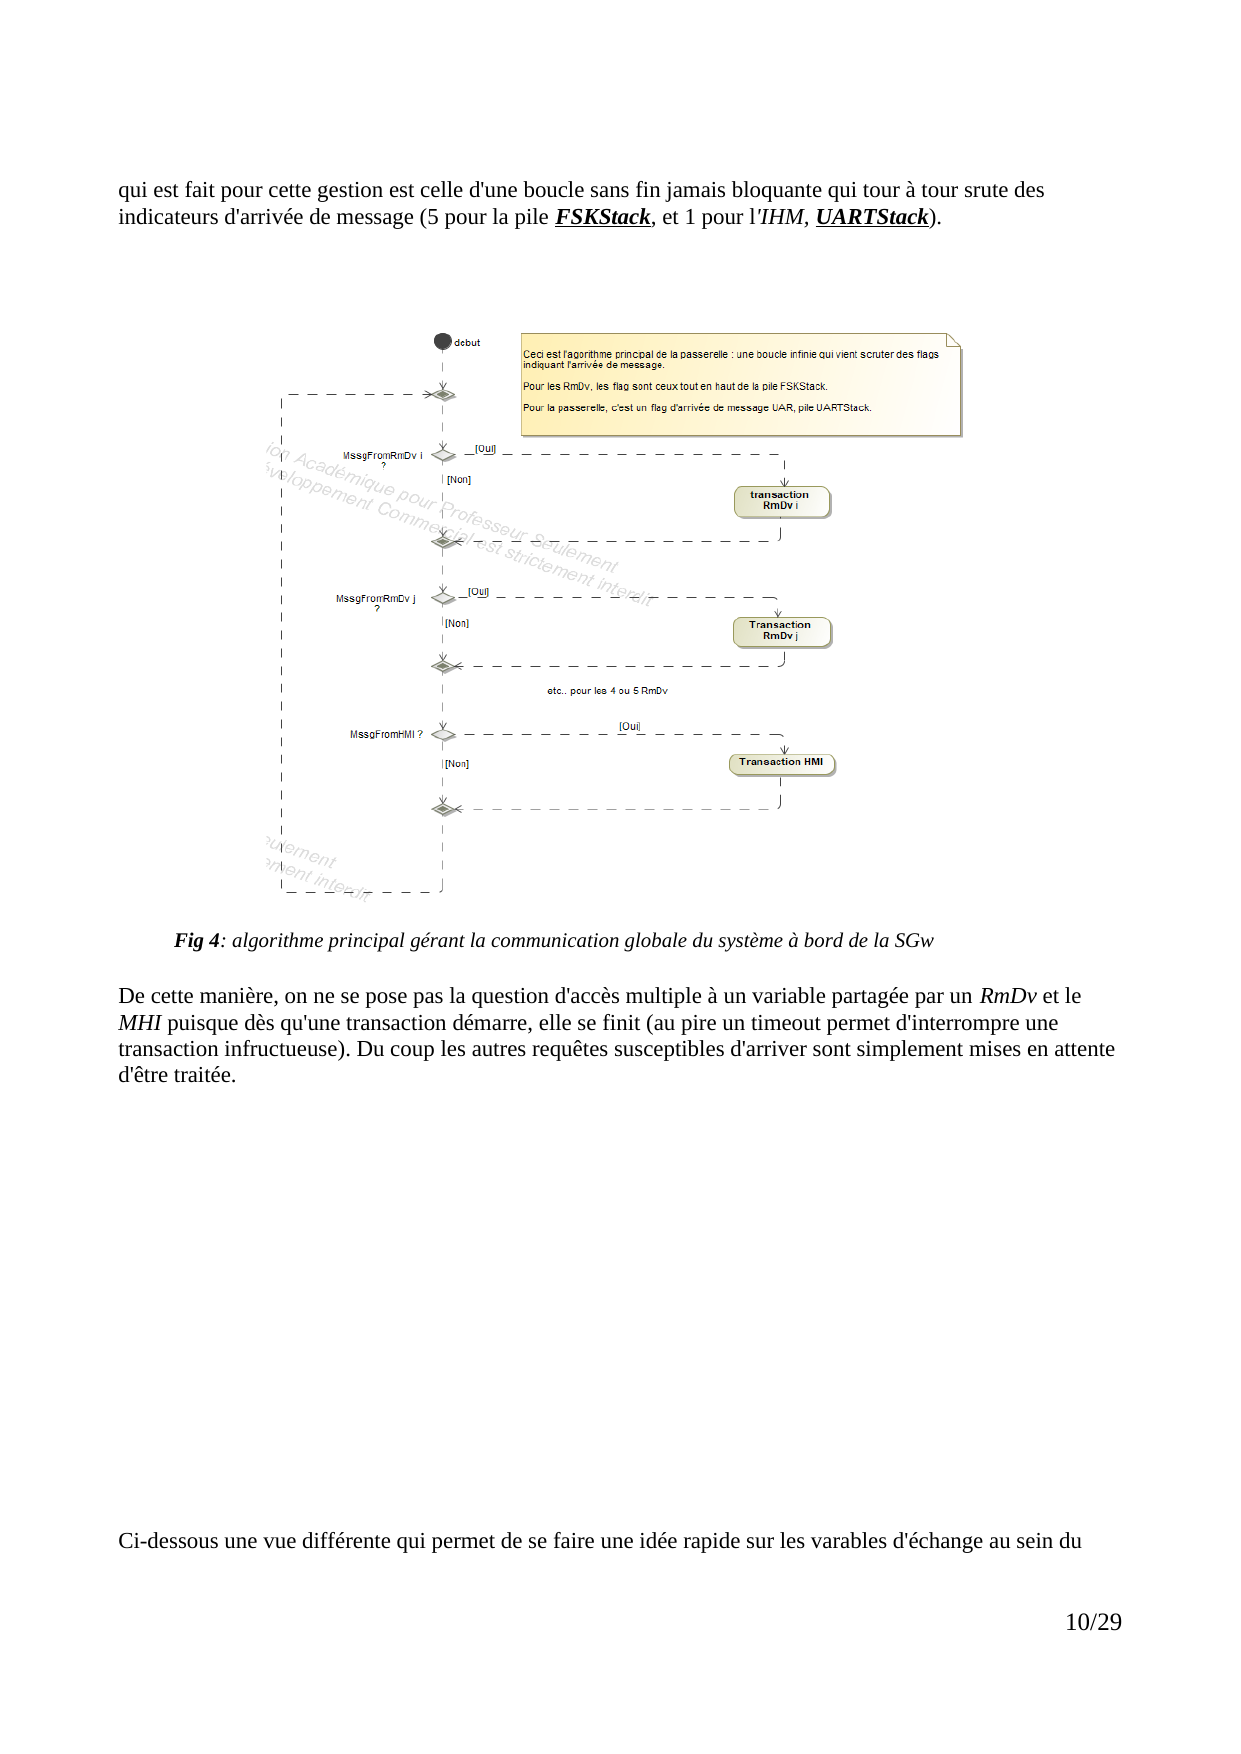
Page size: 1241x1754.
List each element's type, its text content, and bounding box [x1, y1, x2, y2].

text Ci-dessous une vue différente qui permet de se faire une idée rapide sur les varables d'échange au sein du [118, 1527, 1122, 1554]
text De cette manière, on ne se pose pas la question d'accès multiple à un variable partagée par un RmDv et le MHI puisque dès qu'une transaction démarre, elle se finit (au pire un timeout permet d'interrompre une transaction infructueuse). Du coup les autres requêtes susceptibles d'arriver sont simplement mises en attente d'être traitée. [118, 982, 1122, 1088]
text qui est fait pour cette gestion est celle d'une boucle sans fin jamais bloquante qui tour à tour srute des indicateurs d'arrivée de message (5 pour la pile FSKStack, et 1 pour l'IHM, UARTStack). [118, 176, 1122, 229]
